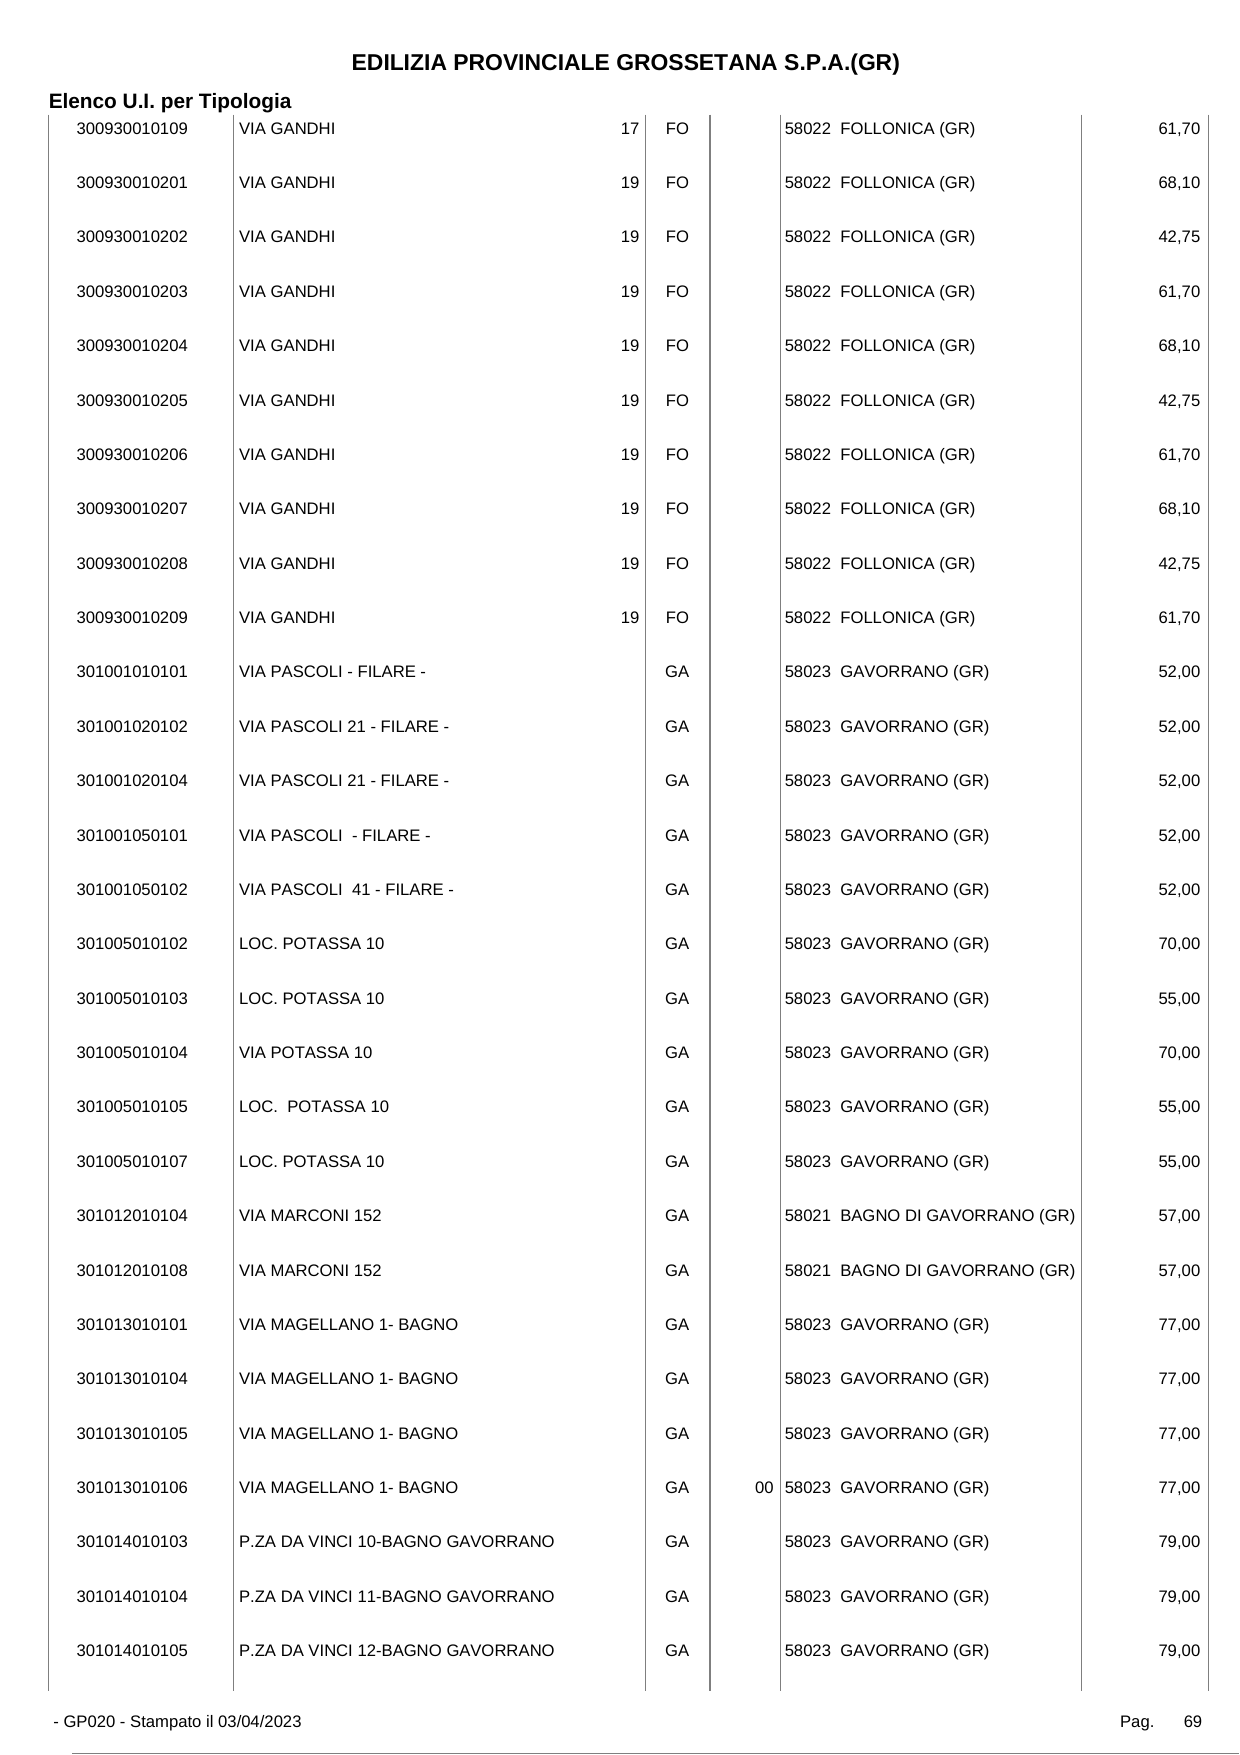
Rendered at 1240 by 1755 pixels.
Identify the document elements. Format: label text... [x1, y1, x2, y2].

table_cell 58022 FOLLONICA (GR) [781, 223, 1081, 278]
table_cell [589, 658, 645, 713]
table_cell [589, 1420, 645, 1474]
table_cell 58023 GAVORRANO (GR) [781, 1365, 1081, 1419]
table_cell 55,00 [1082, 1093, 1208, 1148]
table_cell GA [646, 658, 709, 713]
table_cell VIA GANDHI [234, 169, 588, 223]
table_cell 68,10 [1082, 332, 1208, 386]
table_cell LOC. POTASSA 10 [234, 1148, 588, 1202]
table_cell [711, 1583, 780, 1637]
table_cell 61,70 [1082, 115, 1208, 169]
table_cell 300930010203 [49, 278, 233, 332]
table_cell 300930010204 [49, 332, 233, 386]
table_cell GA [646, 1093, 709, 1148]
table_cell 300930010109 [49, 115, 233, 169]
table_cell 58022 FOLLONICA (GR) [781, 550, 1081, 604]
table_cell 77,00 [1082, 1420, 1208, 1474]
table_cell 55,00 [1082, 985, 1208, 1039]
table_cell 301012010104 [49, 1202, 233, 1256]
table_cell [711, 713, 780, 767]
table_cell 19 [589, 278, 645, 332]
table_cell FO [646, 332, 709, 386]
table_cell 58021 BAGNO DI GAVORRANO (GR) [781, 1202, 1081, 1256]
table_cell 58023 GAVORRANO (GR) [781, 1474, 1081, 1528]
table_cell 79,00 [1082, 1528, 1208, 1583]
table_cell VIA PASCOLI 21 - FILARE - [234, 713, 588, 767]
table_cell 68,10 [1082, 495, 1208, 549]
table_cell LOC. POTASSA 10 [234, 930, 588, 984]
table_cell GA [646, 876, 709, 930]
table_cell P.ZA DA VINCI 10-BAGNO GAVORRANO [234, 1528, 588, 1583]
table_cell 58023 GAVORRANO (GR) [781, 1093, 1081, 1148]
table_cell 57,00 [1082, 1202, 1208, 1256]
table_cell [589, 1256, 645, 1311]
table_cell 300930010205 [49, 386, 233, 441]
table_cell FO [646, 604, 709, 658]
table_cell GA [646, 1637, 709, 1691]
table_cell 58022 FOLLONICA (GR) [781, 495, 1081, 549]
table_cell 70,00 [1082, 1039, 1208, 1093]
table_cell 300930010202 [49, 223, 233, 278]
table_cell VIA PASCOLI 21 - FILARE - [234, 767, 588, 821]
table_cell 42,75 [1082, 223, 1208, 278]
table_cell GA [646, 1256, 709, 1311]
table_cell [589, 985, 645, 1039]
table_cell [711, 1039, 780, 1093]
table_cell VIA MAGELLANO 1- BAGNO [234, 1365, 588, 1419]
table_cell 301001010101 [49, 658, 233, 713]
table_cell 300930010209 [49, 604, 233, 658]
table_cell P.ZA DA VINCI 11-BAGNO GAVORRANO [234, 1583, 588, 1637]
table_cell 301005010107 [49, 1148, 233, 1202]
table_cell [711, 1256, 780, 1311]
table_cell VIA GANDHI [234, 441, 588, 495]
table_cell [711, 985, 780, 1039]
table_cell 19 [589, 495, 645, 549]
table_cell 42,75 [1082, 550, 1208, 604]
table_cell [711, 1148, 780, 1202]
table_cell 58022 FOLLONICA (GR) [781, 278, 1081, 332]
table_cell 68,10 [1082, 169, 1208, 223]
table_cell 300930010206 [49, 441, 233, 495]
table_cell [711, 767, 780, 821]
table_cell 58023 GAVORRANO (GR) [781, 876, 1081, 930]
table_cell 19 [589, 604, 645, 658]
table_cell 301014010104 [49, 1583, 233, 1637]
table_cell 77,00 [1082, 1311, 1208, 1365]
table_cell [589, 767, 645, 821]
table_cell VIA MARCONI 152 [234, 1202, 588, 1256]
table_cell [711, 386, 780, 441]
table_cell VIA GANDHI [234, 386, 588, 441]
table_cell GA [646, 1365, 709, 1419]
table_cell [589, 1365, 645, 1419]
table_cell [589, 1311, 645, 1365]
table_cell VIA MAGELLANO 1- BAGNO [234, 1474, 588, 1528]
table_cell 300930010207 [49, 495, 233, 549]
table_cell [711, 1365, 780, 1419]
table_cell VIA GANDHI [234, 278, 588, 332]
table_cell [711, 1093, 780, 1148]
table_cell VIA PASCOLI - FILARE - [234, 821, 588, 876]
table_cell 58023 GAVORRANO (GR) [781, 1039, 1081, 1093]
table_cell 70,00 [1082, 930, 1208, 984]
table_cell 58023 GAVORRANO (GR) [781, 1528, 1081, 1583]
table_cell 77,00 [1082, 1365, 1208, 1419]
table_cell 301013010106 [49, 1474, 233, 1528]
table_cell GA [646, 1583, 709, 1637]
table_cell 58022 FOLLONICA (GR) [781, 169, 1081, 223]
table_cell 77,00 [1082, 1474, 1208, 1528]
table_cell VIA GANDHI [234, 604, 588, 658]
table_cell 58022 FOLLONICA (GR) [781, 441, 1081, 495]
table_cell [589, 713, 645, 767]
table_cell GA [646, 1202, 709, 1256]
table_cell 301014010105 [49, 1637, 233, 1691]
table_cell GA [646, 1148, 709, 1202]
table_cell VIA GANDHI [234, 223, 588, 278]
table_cell VIA PASCOLI 41 - FILARE - [234, 876, 588, 930]
table_cell 58021 BAGNO DI GAVORRANO (GR) [781, 1256, 1081, 1311]
table_cell 52,00 [1082, 713, 1208, 767]
table_cell 301005010102 [49, 930, 233, 984]
table_cell 61,70 [1082, 278, 1208, 332]
table_cell FO [646, 550, 709, 604]
table_cell [589, 821, 645, 876]
table_cell 301005010105 [49, 1093, 233, 1148]
table_cell [589, 930, 645, 984]
table_cell 79,00 [1082, 1583, 1208, 1637]
table_cell 300930010208 [49, 550, 233, 604]
table_cell GA [646, 767, 709, 821]
table_cell [711, 658, 780, 713]
table_cell [711, 495, 780, 549]
table_cell [589, 1148, 645, 1202]
table_cell 301001020104 [49, 767, 233, 821]
table_cell VIA GANDHI [234, 332, 588, 386]
table_cell [589, 1093, 645, 1148]
table_cell 61,70 [1082, 604, 1208, 658]
table_cell FO [646, 169, 709, 223]
table_cell VIA MAGELLANO 1- BAGNO [234, 1311, 588, 1365]
table_cell 19 [589, 223, 645, 278]
table_cell [711, 1528, 780, 1583]
table_cell 58023 GAVORRANO (GR) [781, 658, 1081, 713]
table_cell [589, 1528, 645, 1583]
table_cell [711, 223, 780, 278]
table_cell 52,00 [1082, 821, 1208, 876]
table_cell GA [646, 1474, 709, 1528]
table_cell [589, 876, 645, 930]
table_cell 58023 GAVORRANO (GR) [781, 930, 1081, 984]
table_cell 52,00 [1082, 876, 1208, 930]
table_cell 58023 GAVORRANO (GR) [781, 713, 1081, 767]
table_cell 79,00 [1082, 1637, 1208, 1691]
table_cell [711, 1311, 780, 1365]
table_cell 58023 GAVORRANO (GR) [781, 1311, 1081, 1365]
table_cell [589, 1202, 645, 1256]
table_cell [711, 278, 780, 332]
table_cell P.ZA DA VINCI 12-BAGNO GAVORRANO [234, 1637, 588, 1691]
table_cell FO [646, 278, 709, 332]
table_cell 58023 GAVORRANO (GR) [781, 985, 1081, 1039]
table_cell [589, 1637, 645, 1691]
table_cell FO [646, 495, 709, 549]
table_cell [589, 1474, 645, 1528]
table_cell GA [646, 1311, 709, 1365]
table_cell FO [646, 223, 709, 278]
table_cell VIA PASCOLI - FILARE - [234, 658, 588, 713]
table_cell 301013010101 [49, 1311, 233, 1365]
table_cell LOC. POTASSA 10 [234, 985, 588, 1039]
table_cell 301001050102 [49, 876, 233, 930]
table_cell 301001020102 [49, 713, 233, 767]
table_cell 301013010104 [49, 1365, 233, 1419]
table_cell VIA GANDHI [234, 115, 588, 169]
table_cell 301005010104 [49, 1039, 233, 1093]
table_cell VIA MARCONI 152 [234, 1256, 588, 1311]
table_cell 301012010108 [49, 1256, 233, 1311]
table_cell 19 [589, 169, 645, 223]
table_cell 19 [589, 332, 645, 386]
table_cell 42,75 [1082, 386, 1208, 441]
table_cell [711, 604, 780, 658]
table_cell 58023 GAVORRANO (GR) [781, 1420, 1081, 1474]
table_cell VIA GANDHI [234, 495, 588, 549]
table_cell 19 [589, 441, 645, 495]
table_cell 00 [711, 1474, 780, 1528]
table_cell 52,00 [1082, 767, 1208, 821]
table_cell 58023 GAVORRANO (GR) [781, 821, 1081, 876]
table_cell 58022 FOLLONICA (GR) [781, 604, 1081, 658]
table_cell FO [646, 386, 709, 441]
table_cell 301013010105 [49, 1420, 233, 1474]
table_cell [711, 930, 780, 984]
table_cell 61,70 [1082, 441, 1208, 495]
table_cell [589, 1583, 645, 1637]
table_cell 58022 FOLLONICA (GR) [781, 115, 1081, 169]
table_cell [711, 169, 780, 223]
table_cell GA [646, 1039, 709, 1093]
table_cell [711, 1420, 780, 1474]
table_cell GA [646, 713, 709, 767]
table_cell 58022 FOLLONICA (GR) [781, 386, 1081, 441]
table_cell 301005010103 [49, 985, 233, 1039]
table_cell GA [646, 1528, 709, 1583]
table_cell 301014010103 [49, 1528, 233, 1583]
table_cell [711, 821, 780, 876]
table_cell GA [646, 821, 709, 876]
table_cell 58023 GAVORRANO (GR) [781, 767, 1081, 821]
table_cell 19 [589, 550, 645, 604]
table_cell 300930010201 [49, 169, 233, 223]
table_cell 58022 FOLLONICA (GR) [781, 332, 1081, 386]
table_cell 52,00 [1082, 658, 1208, 713]
table_cell 57,00 [1082, 1256, 1208, 1311]
table_cell 301001050101 [49, 821, 233, 876]
table_cell 58023 GAVORRANO (GR) [781, 1148, 1081, 1202]
table_cell GA [646, 930, 709, 984]
table_cell [711, 1637, 780, 1691]
table_cell 58023 GAVORRANO (GR) [781, 1583, 1081, 1637]
table_cell FO [646, 441, 709, 495]
table_cell GA [646, 1420, 709, 1474]
table_cell GA [646, 985, 709, 1039]
table_cell 17 [589, 115, 645, 169]
table_cell [589, 1039, 645, 1093]
table_cell VIA POTASSA 10 [234, 1039, 588, 1093]
table_cell [711, 332, 780, 386]
table_cell [711, 1202, 780, 1256]
table_cell LOC. POTASSA 10 [234, 1093, 588, 1148]
table_cell [711, 876, 780, 930]
table_cell 19 [589, 386, 645, 441]
table_cell VIA MAGELLANO 1- BAGNO [234, 1420, 588, 1474]
table_cell [711, 550, 780, 604]
table_cell [711, 115, 780, 169]
table_cell 58023 GAVORRANO (GR) [781, 1637, 1081, 1691]
table_cell VIA GANDHI [234, 550, 588, 604]
table_cell 55,00 [1082, 1148, 1208, 1202]
table_cell [711, 441, 780, 495]
table_cell FO [646, 115, 709, 169]
